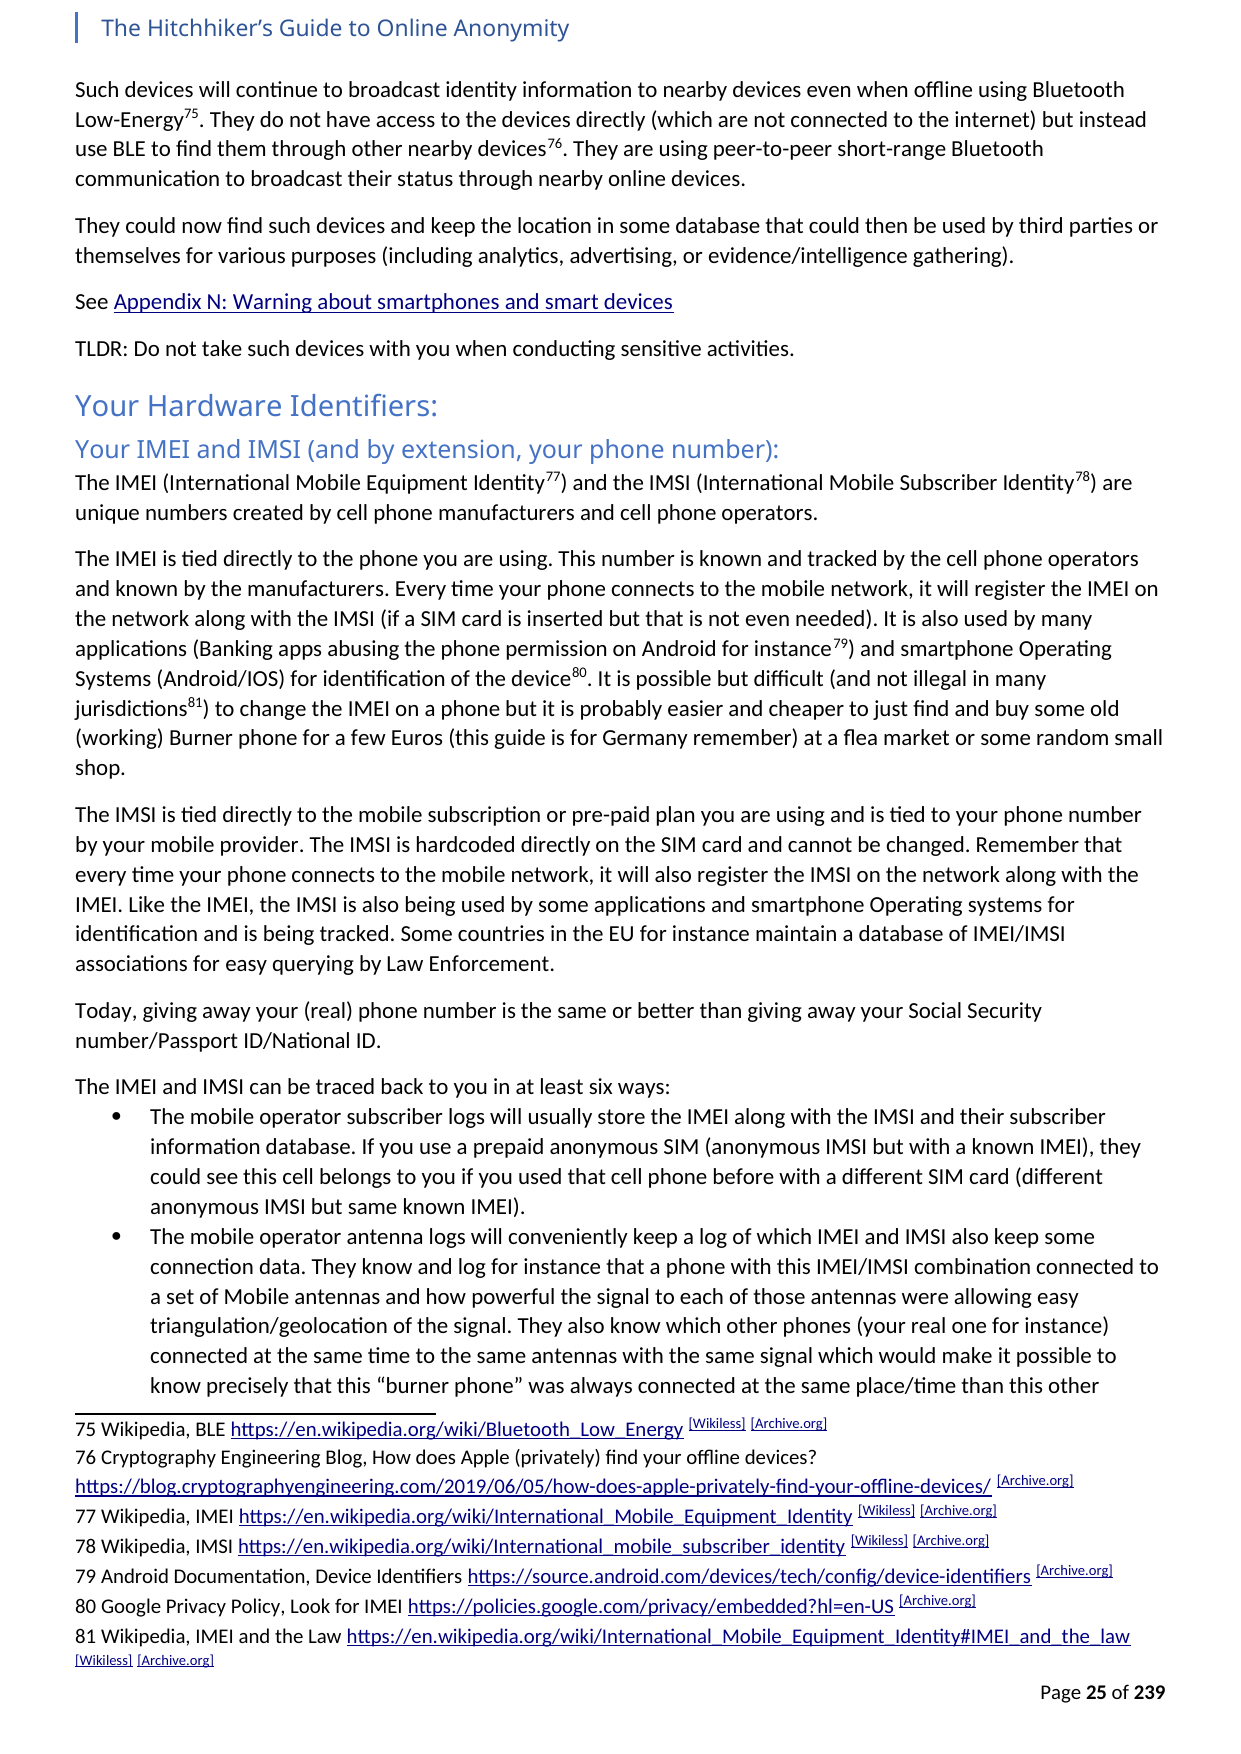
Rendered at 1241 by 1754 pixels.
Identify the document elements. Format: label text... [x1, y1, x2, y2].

text Such devices will continue to broadcast identity information to nearby devices even when offline using Bluetooth Low-Energy. They do not have access to the devices directly (which are not connected to the internet) but instead use BLE to find them through other nearby devices. They are using peer-to-peer short-range Bluetooth communication to broadcast their status through nearby online devices. [75, 75, 1165, 192]
text TLDR: Do not take such devices with you when conducting sensitive activities. [75, 334, 1165, 362]
text Android Documentation, Device Identifiers https://source.android.com/devices/tech/config/device-identifiers [Archive.org] [75, 1561, 1165, 1589]
text Wikipedia, IMSI https://en.wikipedia.org/wiki/International_mobile_subscriber_identity [Wikiless] [Archive.org] [75, 1531, 1165, 1559]
text The IMEI and IMSI can be traced back to you in at least six ways: [75, 1072, 1165, 1101]
text The IMEI (International Mobile Equipment Identity) and the IMSI (International Mobile Subscriber Identity) are unique numbers created by cell phone manufacturers and cell phone operators. [75, 468, 1165, 526]
text Google Privacy Policy, Look for IMEI https://policies.google.com/privacy/embedded?hl=en-US [Archive.org] [75, 1591, 1165, 1619]
text The IMSI is tied directly to the mobile subscription or pre-paid plan you are using and is tied to your phone number by your mobile provider. The IMSI is hardcoded directly on the SIM card and cannot be changed. Remember that every time your phone connects to the mobile network, it will also register the IMSI on the network along with the IMEI. Like the IMEI, the IMSI is also being used by some applications and smartphone Operating systems for identification and is being tracked. Some countries in the EU for instance maintain a database of IMEI/IMSI associations for easy querying by Law Enforcement. [75, 800, 1165, 977]
list The mobile operator subscriber logs will usually store the IMEI along with the IMSI and their subscriber information database. If you use a prepaid anonymous SIM (anonymous IMSI but with a known IMEI), they could see this cell belongs to you if you used that cell phone before with a different SIM card (different anonymous IMSI but same known IMEI). [112, 1102, 1165, 1220]
text Wikipedia, IMEI and the Law https://en.wikipedia.org/wiki/International_Mobile_Equipment_Identity#IMEI_and_the_law [Wikiless] [Archive.org] [75, 1621, 1165, 1679]
text They could now find such devices and keep the location in some database that could then be used by third parties or themselves for various purposes (including analytics, advertising, or evidence/intelligence gathering). [75, 211, 1165, 269]
text Today, giving away your (real) phone number is the same or better than giving away your Social Security number/Passport ID/National ID. [75, 996, 1165, 1054]
text Wikipedia, IMEI https://en.wikipedia.org/wiki/International_Mobile_Equipment_Identity [Wikiless] [Archive.org] [75, 1501, 1165, 1529]
text Wikipedia, BLE https://en.wikipedia.org/wiki/Bluetooth_Low_Energy [Wikiless] [Archive.org] [75, 1414, 1165, 1442]
text Cryptography Engineering Blog, How does Apple (privately) find your offline devices? https://blog.cryptographyengineering.com/2019/06/05/how-does-apple-privately-find-your-offline-devices/ [Archive.org] [75, 1444, 1165, 1499]
text The IMEI is tied directly to the phone you are using. This number is known and tracked by the cell phone operators and known by the manufacturers. Every time your phone connects to the mobile network, it will register the IMEI on the network along with the IMSI (if a SIM card is inserted but that is not even needed). It is also used by many applications (Banking apps abusing the phone permission on Android for instance) and smartphone Operating Systems (Android/IOS) for identification of the device. It is possible but difficult (and not illegal in many jurisdictions) to change the IMEI on a phone but it is probably easier and cheaper to just find and buy some old (working) Burner phone for a few Euros (this guide is for Germany remember) at a flea market or some random small shop. [75, 544, 1165, 781]
list The mobile operator antenna logs will conveniently keep a log of which IMEI and IMSI also keep some connection data. They know and log for instance that a phone with this IMEI/IMSI combination connected to a set of Mobile antennas and how powerful the signal to each of those antennas were allowing easy triangulation/geolocation of the signal. They also know which other phones (your real one for instance) connected at the same time to the same antennas with the same signal which would make it possible to know precisely that this “burner phone” was always connected at the same place/time than this other [112, 1222, 1165, 1399]
text See Appendix N: Warning about smartphones and smart devices [75, 287, 1165, 316]
subtitle Your Hardware Identifiers: [75, 385, 1165, 424]
subtitle Your IMEI and IMSI (and by extension, your phone number): [75, 431, 1165, 465]
